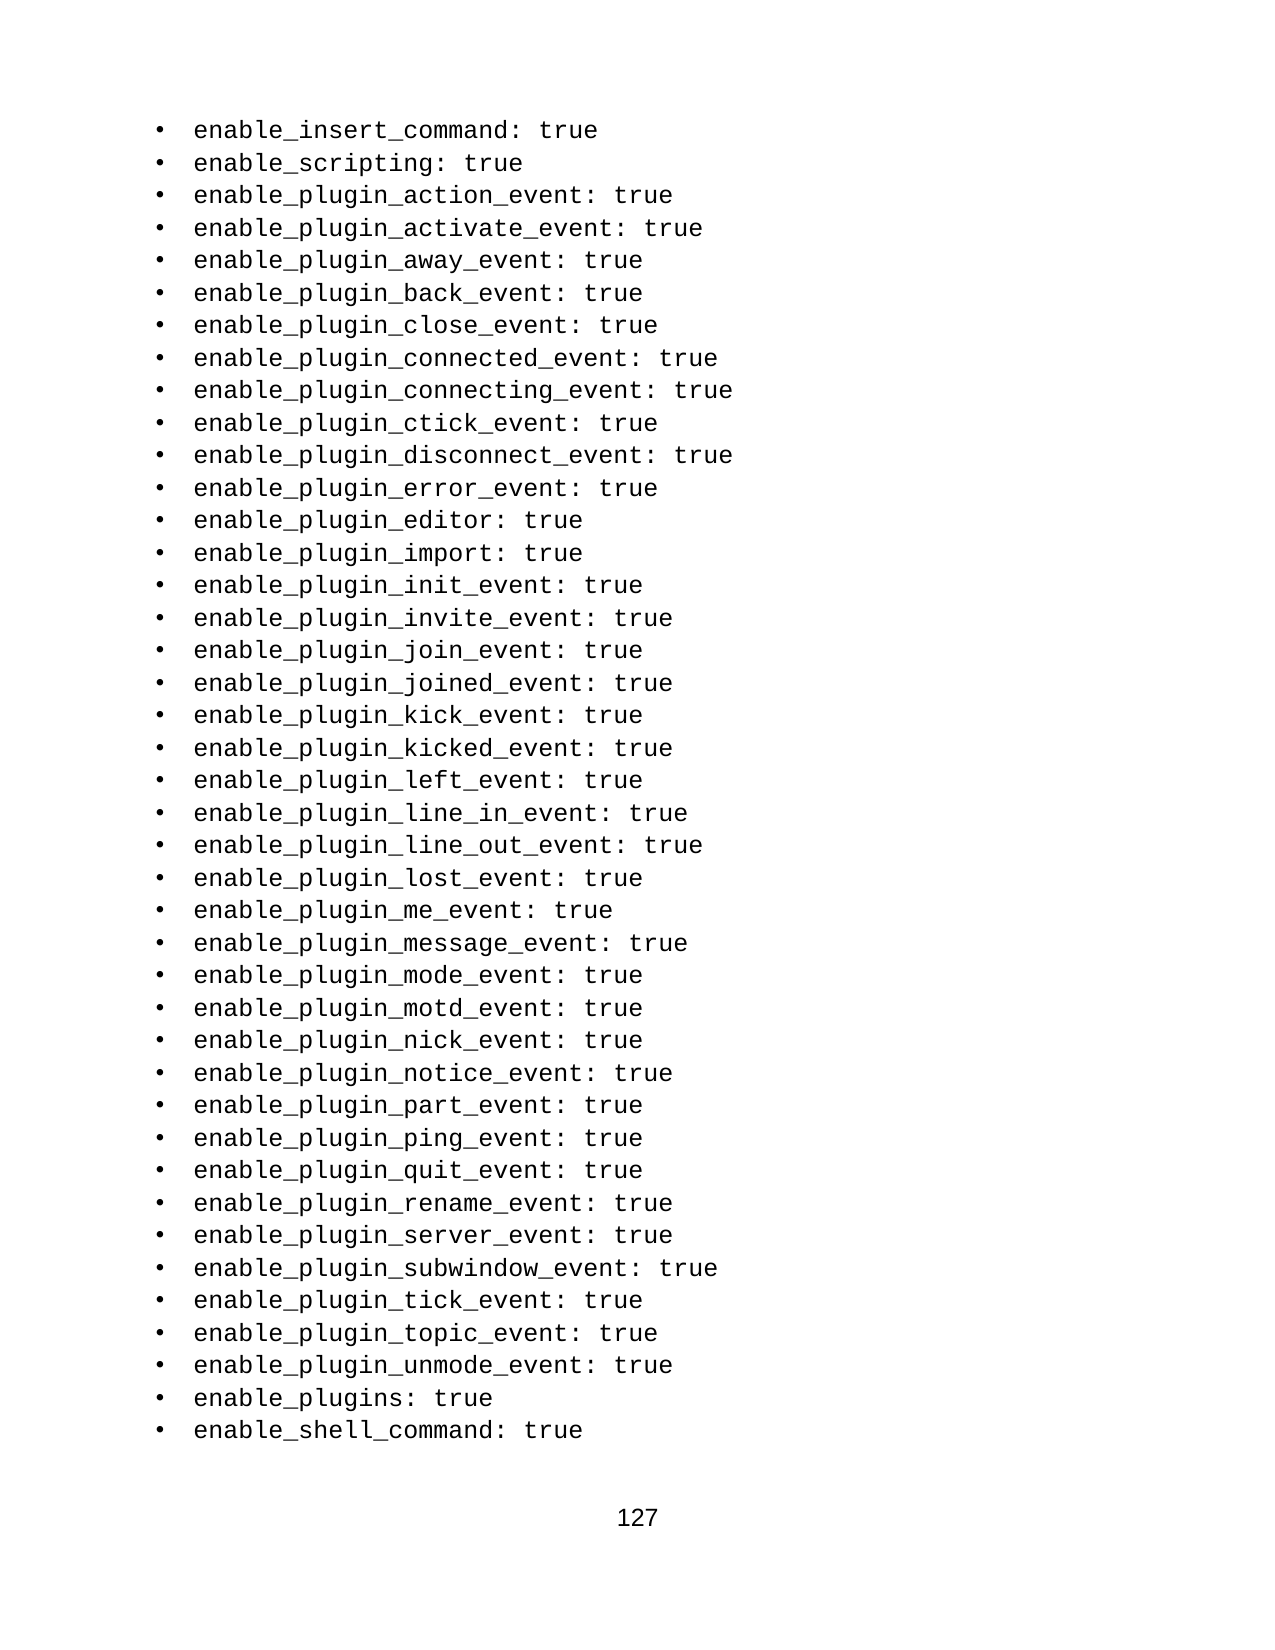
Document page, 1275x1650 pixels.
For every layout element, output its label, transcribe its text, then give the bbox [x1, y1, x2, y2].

list enable_plugin_invite_event: true [156, 606, 1157, 634]
list enable_plugin_error_event: true [156, 476, 1157, 504]
list enable_plugin_tick_event: true [156, 1288, 1157, 1316]
list enable_plugin_joined_event: true [156, 671, 1157, 699]
list enable_plugin_connected_event: true [156, 346, 1157, 374]
list enable_plugin_ctick_event: true [156, 411, 1157, 439]
list enable_plugin_quit_event: true [156, 1158, 1157, 1186]
list enable_plugin_back_event: true [156, 281, 1157, 309]
list enable_shell_command: true [156, 1418, 1157, 1446]
list enable_plugin_ping_event: true [156, 1126, 1157, 1154]
list enable_plugin_line_out_event: true [156, 833, 1157, 861]
list enable_plugin_import: true [156, 541, 1157, 569]
list enable_plugin_activate_event: true [156, 216, 1157, 244]
list enable_plugin_left_event: true [156, 768, 1157, 796]
list enable_plugin_init_event: true [156, 573, 1157, 601]
list enable_plugin_line_in_event: true [156, 801, 1157, 829]
list enable_plugin_kicked_event: true [156, 736, 1157, 764]
list enable_plugin_part_event: true [156, 1093, 1157, 1121]
list enable_plugin_close_event: true [156, 313, 1157, 341]
list enable_plugin_notice_event: true [156, 1061, 1157, 1089]
list enable_plugin_subwindow_event: true [156, 1256, 1157, 1284]
list enable_plugin_me_event: true [156, 898, 1157, 926]
list enable_scripting: true [156, 151, 1157, 179]
list enable_plugin_connecting_event: true [156, 378, 1157, 406]
list enable_plugin_server_event: true [156, 1223, 1157, 1251]
list enable_plugin_unmode_event: true [156, 1353, 1157, 1381]
list enable_plugin_kick_event: true [156, 703, 1157, 731]
list enable_plugin_disconnect_event: true [156, 443, 1157, 471]
list enable_insert_command: true [156, 118, 1157, 146]
list enable_plugin_mode_event: true [156, 963, 1157, 991]
list enable_plugin_motd_event: true [156, 996, 1157, 1024]
list enable_plugin_lost_event: true [156, 866, 1157, 894]
list enable_plugins: true [156, 1386, 1157, 1414]
list enable_plugin_nick_event: true [156, 1028, 1157, 1056]
list enable_plugin_join_event: true [156, 638, 1157, 666]
list enable_plugin_action_event: true [156, 183, 1157, 211]
list enable_plugin_topic_event: true [156, 1321, 1157, 1349]
list enable_plugin_editor: true [156, 508, 1157, 536]
list enable_plugin_rename_event: true [156, 1191, 1157, 1219]
list enable_plugin_message_event: true [156, 931, 1157, 959]
list enable_plugin_away_event: true [156, 248, 1157, 276]
